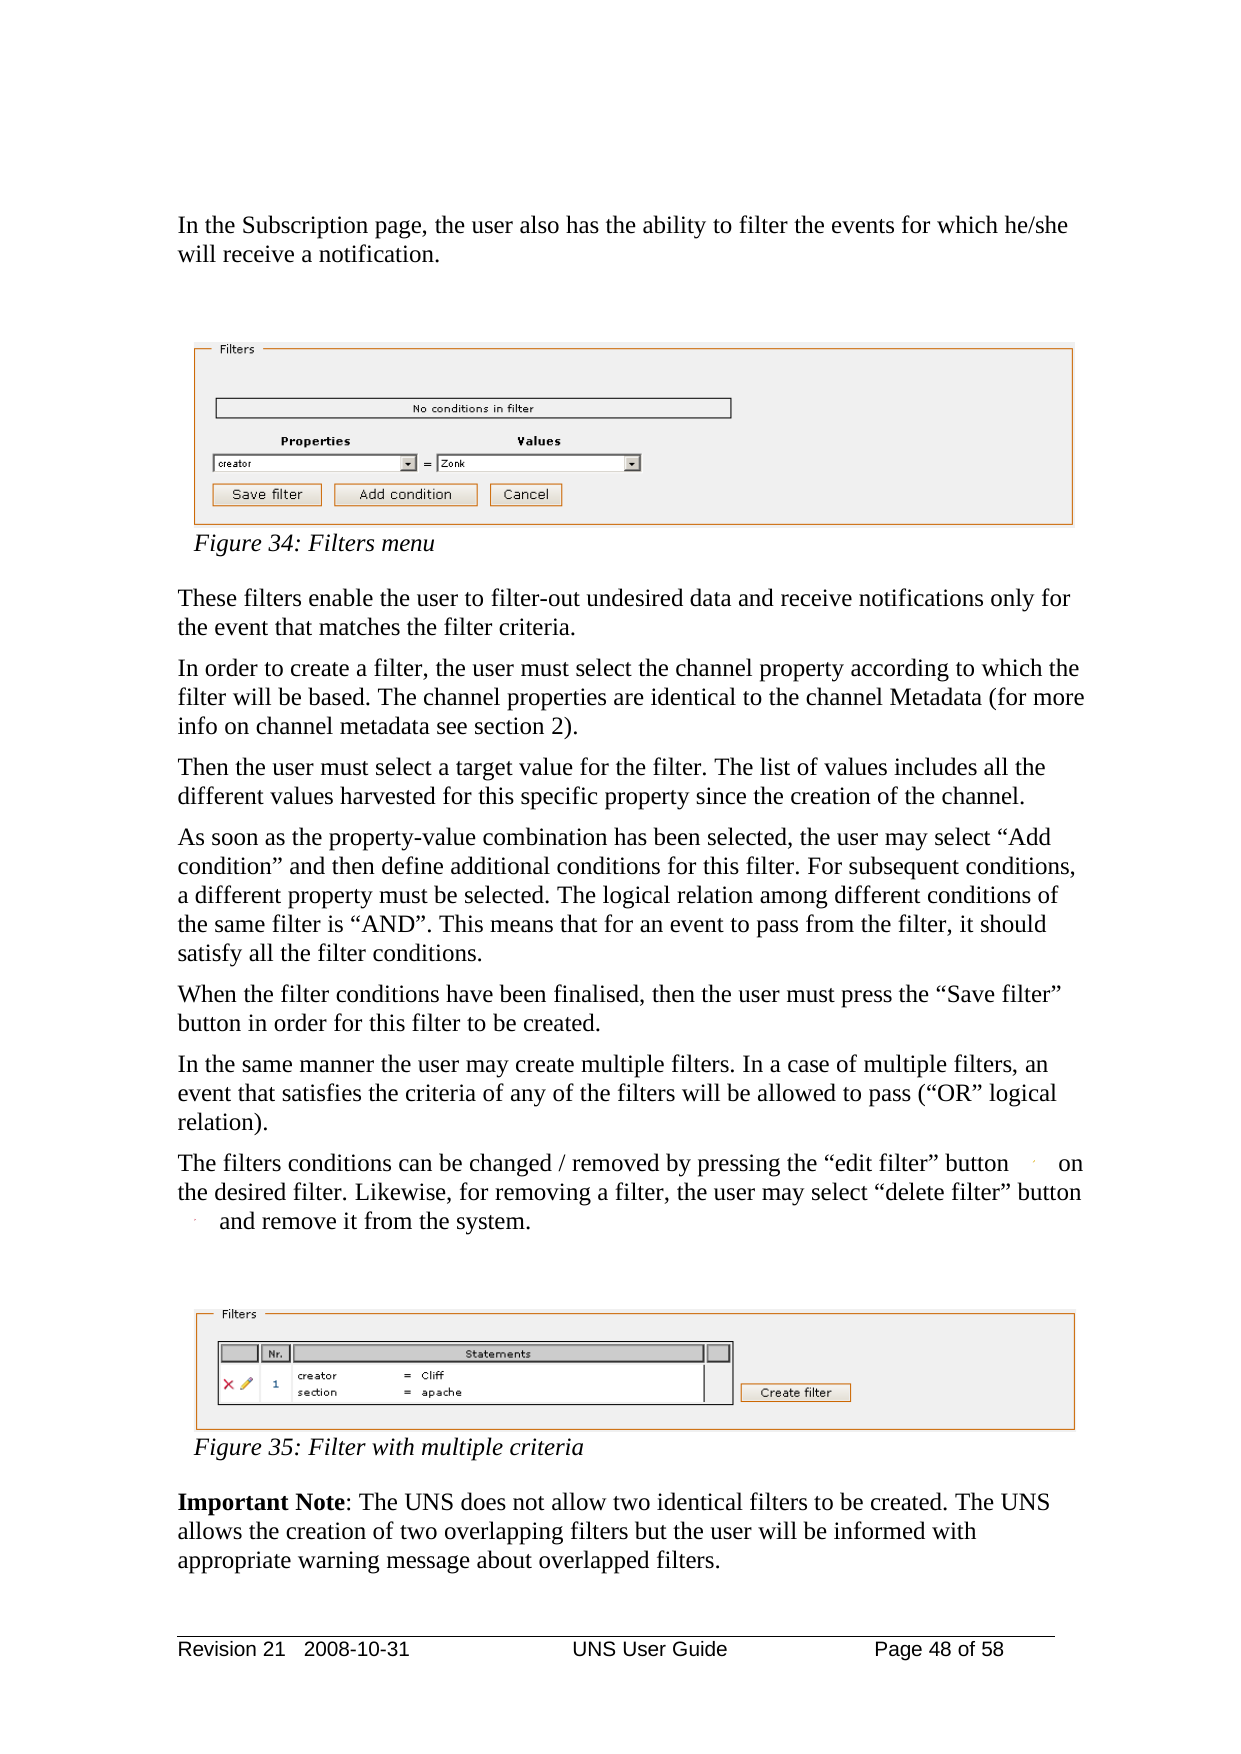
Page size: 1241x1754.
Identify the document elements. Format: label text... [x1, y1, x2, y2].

picture [193, 342, 1075, 528]
text Then the user must select a target value for the filter. The list of values includes all the different values harvested for this specific property since the creation of the channel. [177, 752, 1092, 810]
text In the same manner the user may create multiple filters. In a case of multiple filters, an event that satisfies the criteria of any of the filters will be allowed to pass (“OR” logical relation). [177, 1049, 1092, 1136]
text These filters enable the user to filter-out undesired data and receive notifications only for the event that matches the filter criteria. [177, 583, 1092, 641]
text The filters conditions can be changed / removed by pressing the “edit filter” button on the desired filter. Likewise, for removing a filter, the user may select “delete filter” button and remove it from the system. [177, 1148, 1092, 1235]
text In order to create a filter, the user must select the channel property according to which the filter will be based. The channel properties are identical to the channel Metadata (for more info on channel metadata see section 2). [177, 653, 1092, 740]
text Figure 34: Filters menu [194, 528, 1075, 557]
text Figure 35: Filter with multiple criteria [194, 1432, 1076, 1461]
text When the filter conditions have been finalised, then the user must press the “Save filter” button in order for this filter to be created. [177, 979, 1092, 1037]
text In the Subscription page, the user also has the ability to filter the events for which he/she will receive a notification. [177, 210, 1092, 268]
text Important Note: The UNS does not allow two identical filters to be created. The UNS allows the creation of two overlapping filters but the user will be informed with appropriate warning message about overlapped filters. [177, 1487, 1092, 1574]
picture [193, 1309, 1077, 1432]
text As soon as the property-value combination has been selected, the user may select “Add condition” and then define additional conditions for this filter. For subsequent conditions, a different property must be selected. The logical relation among different conditions of the same filter is “AND”. This means that for an event to pass from the filter, it should satisfy all the filter conditions. [177, 822, 1092, 967]
